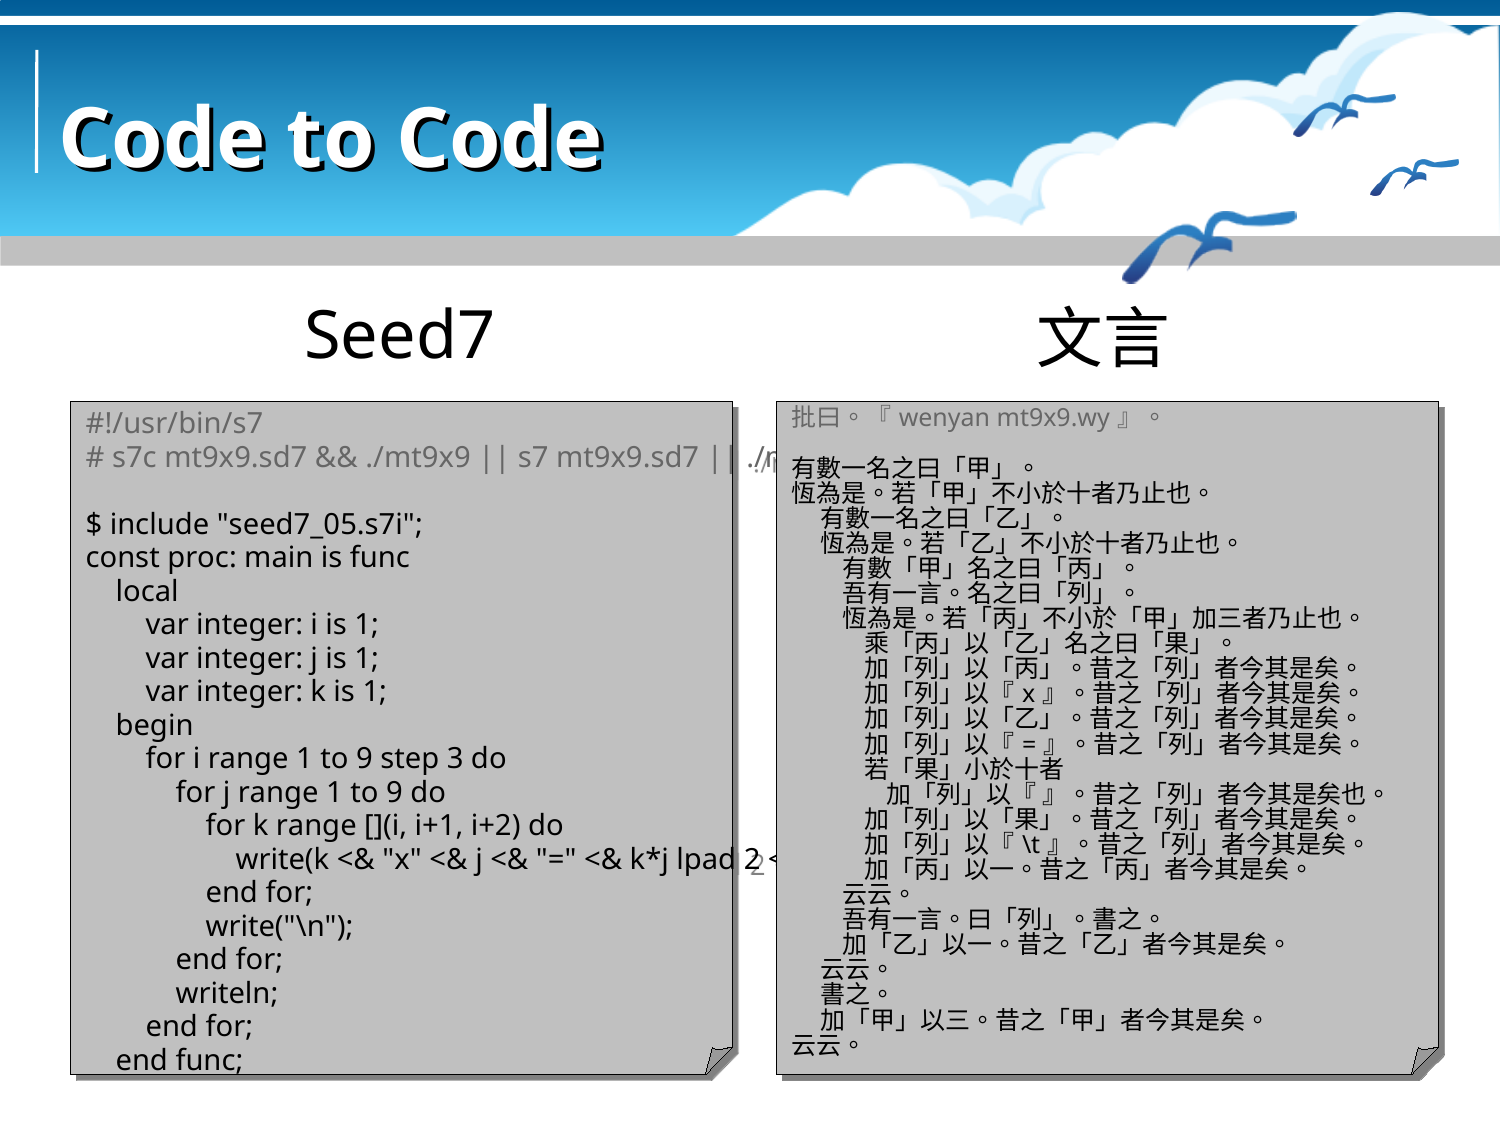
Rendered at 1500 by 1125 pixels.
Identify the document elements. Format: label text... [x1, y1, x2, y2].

picture [730, 12, 1500, 284]
text_box #!/usr/bin/s7 # s7c mt9x9.sd7 && ./mt9x9 || s7 mt9x9.sd7 || ./mt9x9.sd7 $ include "seed7_05.s7i"; const proc: main is func local var integer: i is 1; var integer: j is 1; var integer: k is 1; begin for i range 1 to 9 step 3 do for j range 1 to 9 do for k range [](i, i+1, i+2) do write(k <& "x" <& j <& "=" <& k*j lpad 2 <& "\t"); end for; write("\n"); end for; writeln; end for; end func; [70, 401, 733, 1075]
text_box 文言 [1021, 283, 1205, 389]
text_box 批曰。『wenyan mt9x9.wy』。 有數一名之曰「甲」。 恆為是。若「甲」不小於十者乃止也。 有數一名之曰「乙」。 恆為是。若「乙」不小於十者乃止也。 有數「甲」名之曰「丙」。 吾有一言。名之曰「列」。 恆為是。若「丙」不小於「甲」加三者乃止也。 乘「丙」以「乙」名之曰「果」。 加「列」以「丙」。昔之「列」者今其是矣。 加「列」以『x』。昔之「列」者今其是矣。 加「列」以「乙」。昔之「列」者今其是矣。 加「列」以『=』。昔之「列」者今其是矣。 若「果」小於十者 加「列」以『 』。昔之「列」者今其是矣也。 加「列」以「果」。昔之「列」者今其是矣。 加「列」以『\t』。昔之「列」者今其是矣。 加「丙」以一。昔之「丙」者今其是矣。 云云。 吾有一言。曰「列」。書之。 加「乙」以一。昔之「乙」者今其是矣。 云云。 書之。 加「甲」以三。昔之「甲」者今其是矣。 云云。 [776, 401, 1439, 1075]
title Code to Code [59, 86, 1465, 186]
text_box Seed7 [289, 283, 538, 388]
